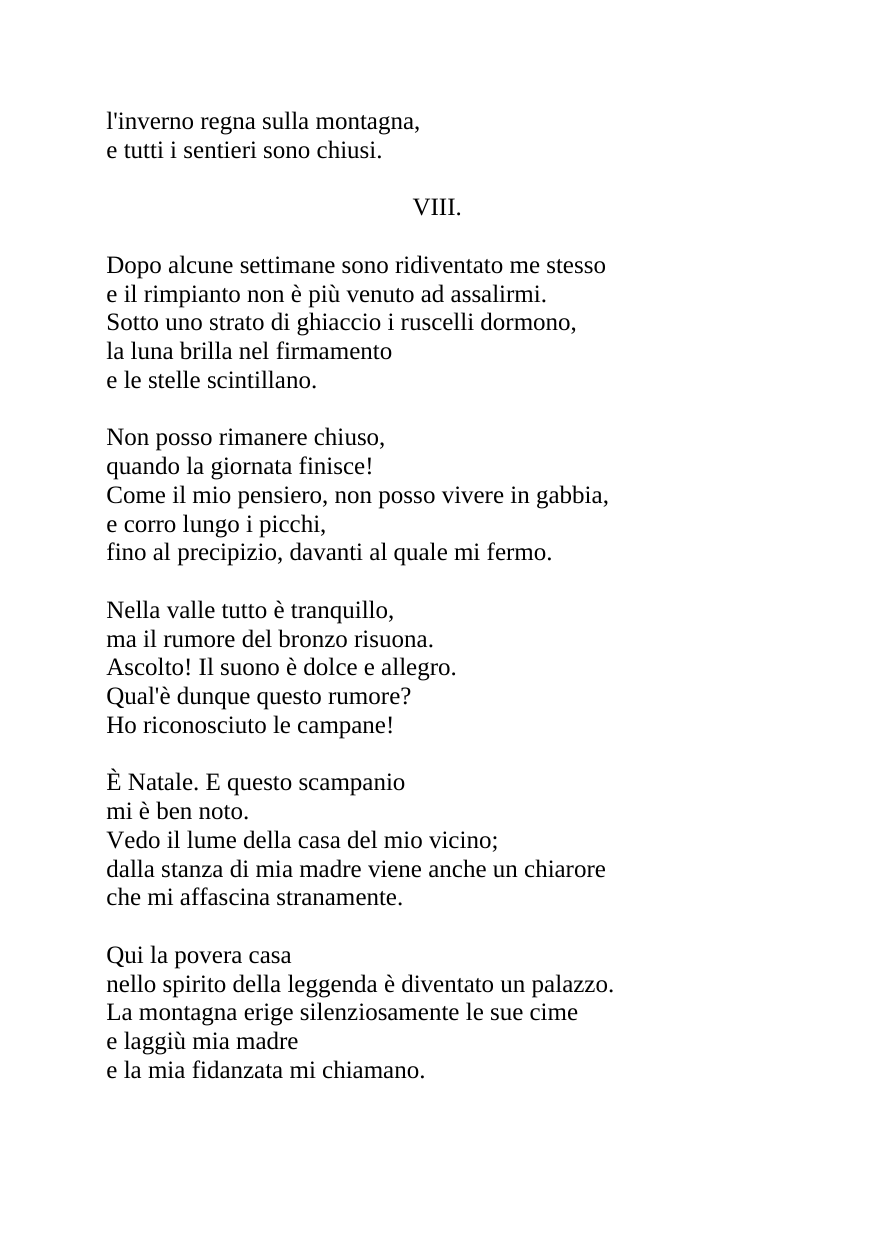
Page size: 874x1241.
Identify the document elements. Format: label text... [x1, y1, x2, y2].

text Vedo il lume della casa del mio vicino; [106, 825, 768, 854]
text La montagna erige silenziosamente le sue cime [106, 997, 768, 1026]
text mi è ben noto. [106, 796, 768, 825]
text Sotto uno strato di ghiaccio i ruscelli dormono, [106, 307, 768, 336]
text fino al precipizio, davanti al quale mi fermo. [106, 537, 768, 566]
text Qual'è dunque questo rumore? [106, 681, 768, 710]
text È Natale. E questo scampanio [106, 767, 768, 796]
text Non posso rimanere chiuso, [106, 422, 768, 451]
text Ho riconosciuto le campane! [106, 710, 768, 739]
text Qui la povera casa [106, 940, 768, 969]
text che mi affascina stranamente. [106, 882, 768, 911]
text Dopo alcune settimane sono ridiventato me stesso [106, 250, 768, 279]
text e il rimpianto non è più venuto ad assalirmi. [106, 279, 768, 307]
text e la mia fidanzata mi chiamano. [106, 1055, 768, 1084]
text VIII. [106, 192, 768, 221]
text ma il rumore del bronzo risuona. [106, 624, 768, 652]
text Come il mio pensiero, non posso vivere in gabbia, [106, 480, 768, 509]
text nello spirito della leggenda è diventato un palazzo. [106, 969, 768, 997]
text quando la giornata finisce! [106, 451, 768, 480]
text Nella valle tutto è tranquillo, [106, 595, 768, 624]
text l'inverno regna sulla montagna, [106, 106, 768, 135]
text la luna brilla nel firmamento [106, 336, 768, 365]
text Ascolto! Il suono è dolce e allegro. [106, 652, 768, 681]
text e corro lungo i picchi, [106, 509, 768, 537]
text dalla stanza di mia madre viene anche un chiarore [106, 854, 768, 882]
text e le stelle scintillano. [106, 365, 768, 394]
text e tutti i sentieri sono chiusi. [106, 135, 768, 164]
text e laggiù mia madre [106, 1026, 768, 1055]
